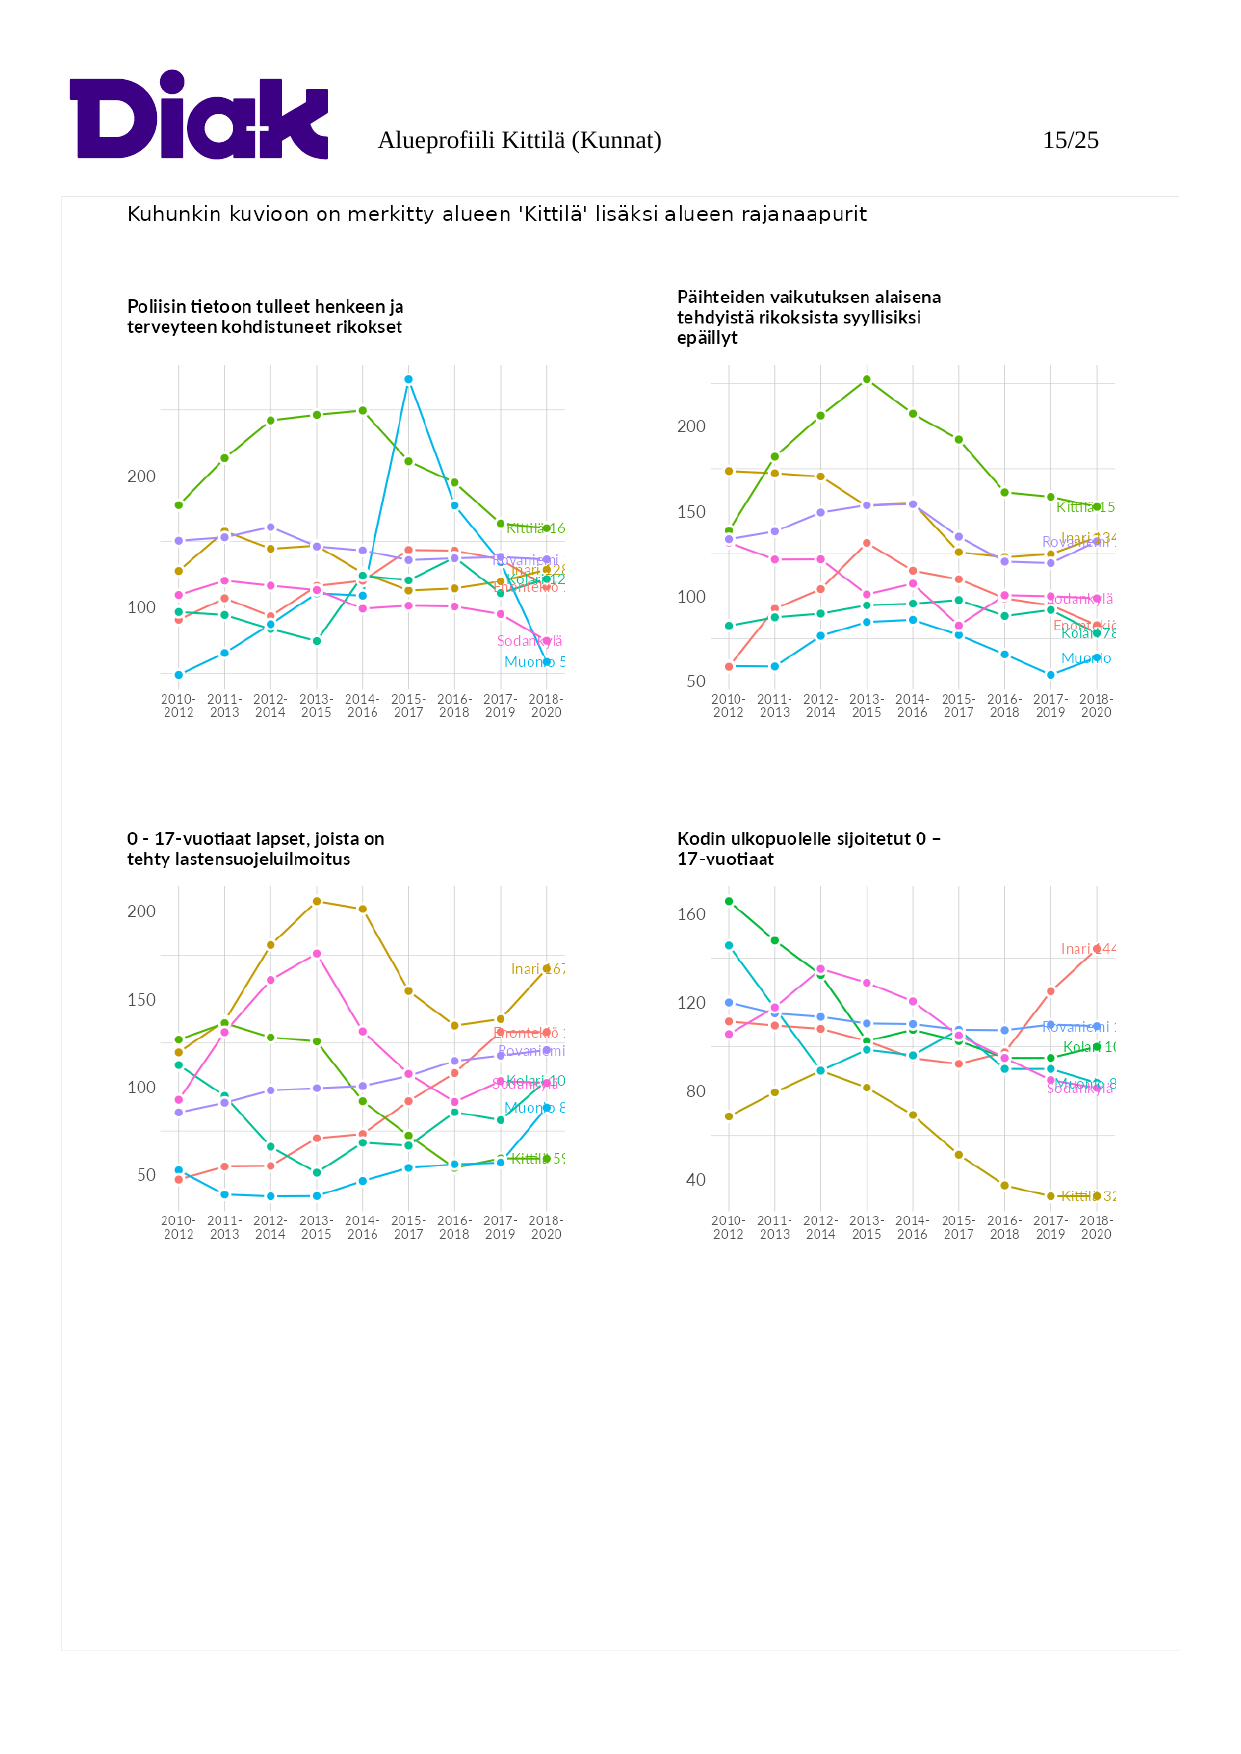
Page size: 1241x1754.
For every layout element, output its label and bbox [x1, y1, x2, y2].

picture [61, 196, 1179, 1651]
